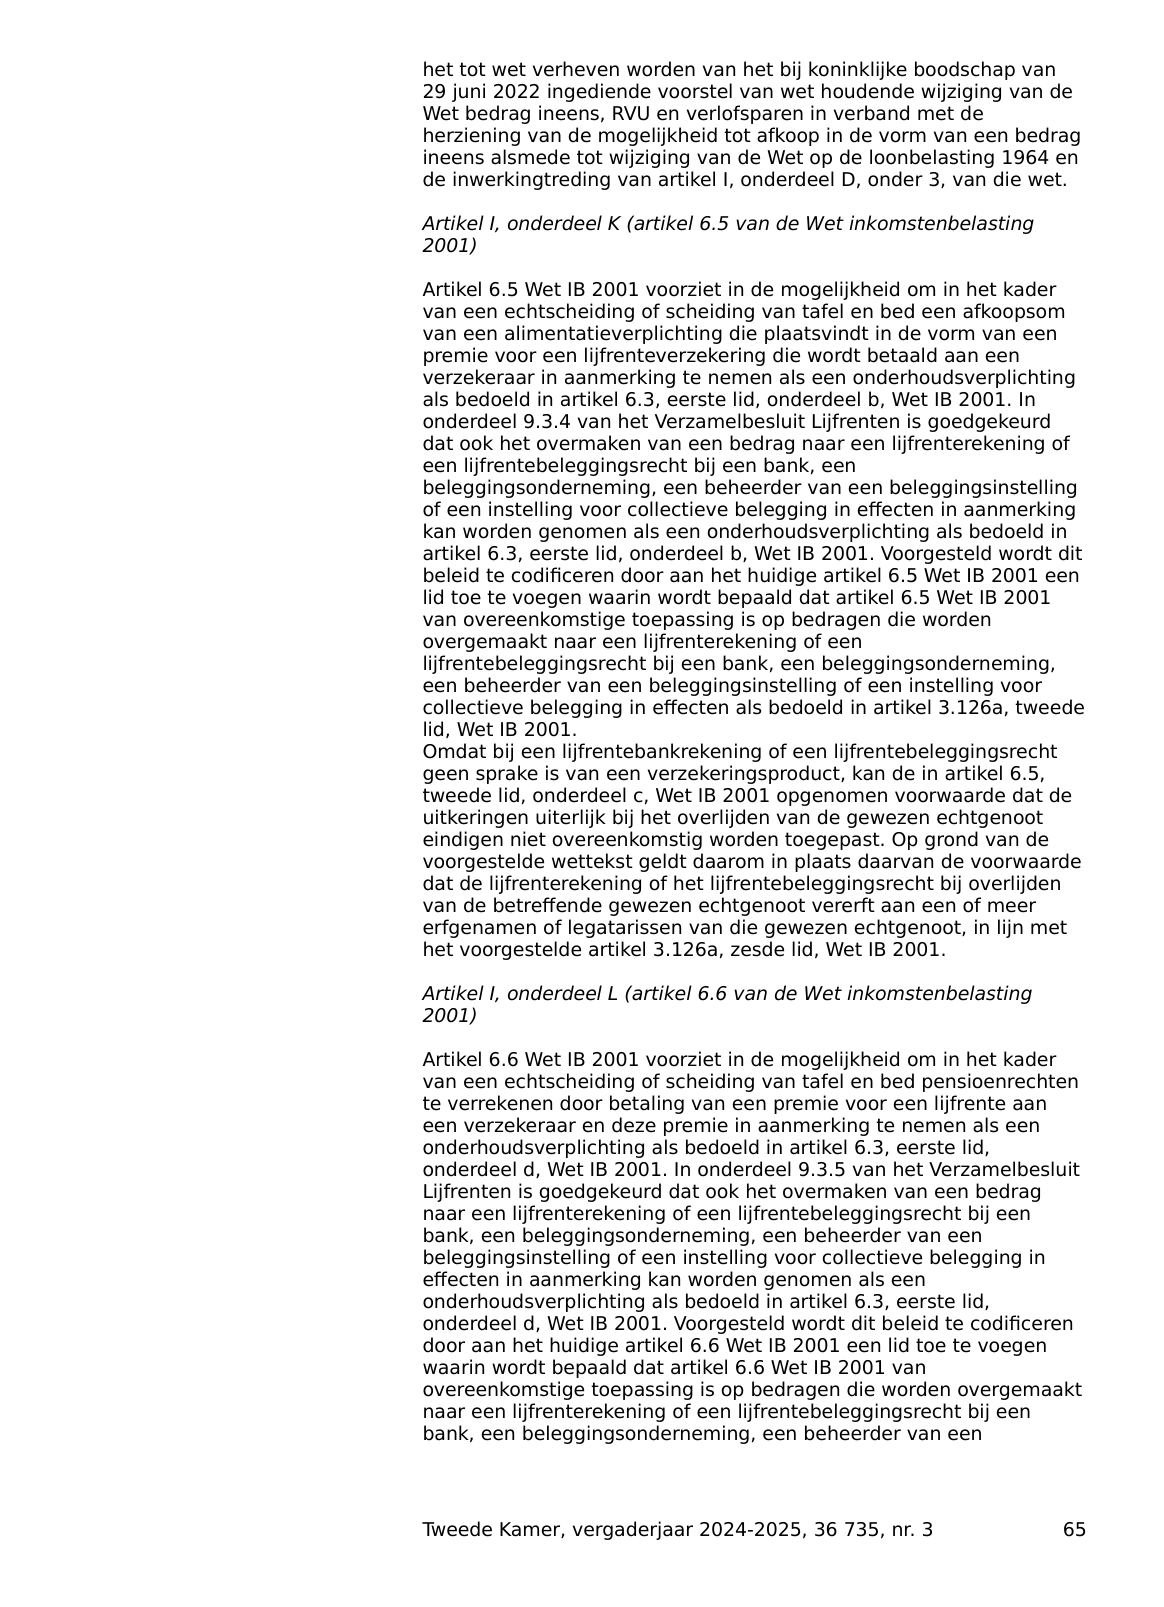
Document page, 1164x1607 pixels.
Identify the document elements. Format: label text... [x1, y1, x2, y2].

text Omdat bij een lijfrentebankrekening of een lijfrentebeleggingsrecht geen sprake is van een verzekeringsproduct, kan de in artikel 6.5, tweede lid, onderdeel c, Wet IB 2001 opgenomen voorwaarde dat de uitkeringen uiterlijk bij het overlijden van de gewezen echtgenoot eindigen niet overeenkomstig worden toegepast. Op grond van de voorgestelde wettekst geldt daarom in plaats daarvan de voorwaarde dat de lijfrenterekening of het lijfrentebeleggingsrecht bij overlijden van de betreffende gewezen echtgenoot vererft aan een of meer erfgenamen of legatarissen van die gewezen echtgenoot, in lijn met het voorgestelde artikel 3.126a, zesde lid, Wet IB 2001. [422, 741, 1087, 961]
subtitle Artikel I, onderdeel K (artikel 6.5 van de Wet inkomstenbelasting 2001) [422, 213, 1087, 257]
subtitle Artikel I, onderdeel L (artikel 6.6 van de Wet inkomstenbelasting 2001) [422, 983, 1087, 1027]
text Artikel 6.6 Wet IB 2001 voorziet in de mogelijkheid om in het kader van een echtscheiding of scheiding van tafel en bed pensioenrechten te verrekenen door betaling van een premie voor een lijfrente aan een verzekeraar en deze premie in aanmerking te nemen als een onderhoudsverplichting als bedoeld in artikel 6.3, eerste lid, onderdeel d, Wet IB 2001. In onderdeel 9.3.5 van het Verzamelbesluit Lijfrenten is goedgekeurd dat ook het overmaken van een bedrag naar een lijfrenterekening of een lijfrentebeleggingsrecht bij een bank, een beleggingsonderneming, een beheerder van een beleggingsinstelling of een instelling voor collectieve belegging in effecten in aanmerking kan worden genomen als een onderhoudsverplichting als bedoeld in artikel 6.3, eerste lid, onderdeel d, Wet IB 2001. Voorgesteld wordt dit beleid te codificeren door aan het huidige artikel 6.6 Wet IB 2001 een lid toe te voegen waarin wordt bepaald dat artikel 6.6 Wet IB 2001 van overeenkomstige toepassing is op bedragen die worden overgemaakt naar een lijfrenterekening of een lijfrentebeleggingsrecht bij een bank, een beleggingsonderneming, een beheerder van een [422, 1049, 1087, 1444]
text het tot wet verheven worden van het bij koninklijke boodschap van 29 juni 2022 ingediende voorstel van wet houdende wijziging van de Wet bedrag ineens, RVU en verlofsparen in verband met de herziening van de mogelijkheid tot afkoop in de vorm van een bedrag ineens alsmede tot wijziging van de Wet op de loonbelasting 1964 en de inwerkingtreding van artikel I, onderdeel D, onder 3, van die wet. [422, 59, 1087, 191]
text Artikel 6.5 Wet IB 2001 voorziet in de mogelijkheid om in het kader van een echtscheiding of scheiding van tafel en bed een afkoopsom van een alimentatieverplichting die plaatsvindt in de vorm van een premie voor een lijfrenteverzekering die wordt betaald aan een verzekeraar in aanmerking te nemen als een onderhoudsverplichting als bedoeld in artikel 6.3, eerste lid, onderdeel b, Wet IB 2001. In onderdeel 9.3.4 van het Verzamelbesluit Lijfrenten is goedgekeurd dat ook het overmaken van een bedrag naar een lijfrenterekening of een lijfrentebeleggingsrecht bij een bank, een beleggingsonderneming, een beheerder van een beleggingsinstelling of een instelling voor collectieve belegging in effecten in aanmerking kan worden genomen als een onderhoudsverplichting als bedoeld in artikel 6.3, eerste lid, onderdeel b, Wet IB 2001. Voorgesteld wordt dit beleid te codificeren door aan het huidige artikel 6.5 Wet IB 2001 een lid toe te voegen waarin wordt bepaald dat artikel 6.5 Wet IB 2001 van overeenkomstige toepassing is op bedragen die worden overgemaakt naar een lijfrenterekening of een lijfrentebeleggingsrecht bij een bank, een beleggingsonderneming, een beheerder van een beleggingsinstelling of een instelling voor collectieve belegging in effecten als bedoeld in artikel 3.126a, tweede lid, Wet IB 2001. [422, 279, 1087, 741]
